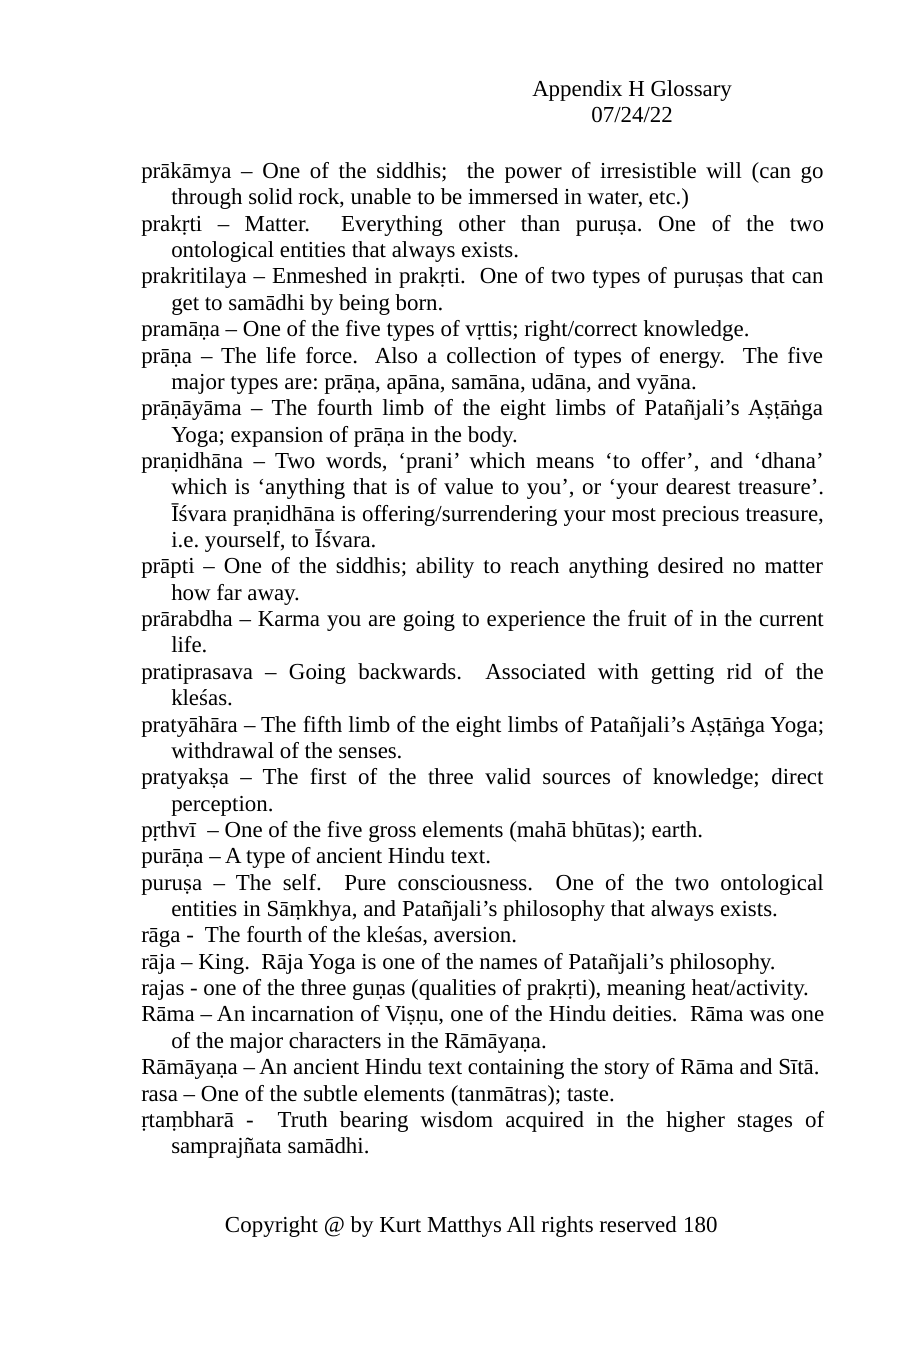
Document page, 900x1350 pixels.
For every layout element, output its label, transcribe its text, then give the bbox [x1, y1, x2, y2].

text purāṇa – A type of ancient Hindu text. [141, 842, 825, 869]
text Rāma – An incarnation of Viṣṇu, one of the Hindu deities. Rāma was one of the major characters in the Rāmāyaṇa. [141, 1001, 825, 1053]
text pratyāhāra – The fifth limb of the eight limbs of Patañjali’s Aṣṭāṅga Yoga; withdrawal of the senses. [141, 711, 825, 763]
text rāja – King. Rāja Yoga is one of the names of Patañjali’s philosophy. [141, 948, 825, 974]
text ṛtaṃbharā - Truth bearing wisdom acquired in the higher stages of samprajñata samādhi. [141, 1106, 825, 1159]
text prārabdha – Karma you are going to experience the fruit of in the current life. [141, 605, 825, 658]
text Rāmāyaṇa – An ancient Hindu text containing the story of Rāma and Sītā. [141, 1053, 825, 1079]
text prāṇa – The life force. Also a collection of types of energy. The five major types are: prāṇa, apāna, samāna, udāna, and vyāna. [141, 342, 825, 394]
text prakritilaya – Enmeshed in prakṛti. One of two types of puruṣas that can get to samādhi by being born. [141, 263, 825, 315]
text prāṇāyāma – The fourth limb of the eight limbs of Patañjali’s Aṣṭāṅga Yoga; expansion of prāṇa in the body. [141, 394, 825, 447]
text pratyakṣa – The first of the three valid sources of knowledge; direct perception. [141, 763, 825, 816]
text praṇidhāna – Two words, ‘prani’ which means ‘to offer’, and ‘dhana’ which is ‘anything that is of value to you’, or ‘your dearest treasure’. Īśvara praṇidhāna is offering/surrendering your most precious treasure, i.e. yourself, to Īśvara. [141, 447, 825, 552]
text pramāṇa – One of the five types of vṛttis; right/correct knowledge. [141, 315, 825, 342]
text prāpti – One of the siddhis; ability to reach anything desired no matter how far away. [141, 552, 825, 605]
text prākāmya – One of the siddhis; the power of irresistible will (can go through solid rock, unable to be immersed in water, etc.) [141, 157, 825, 210]
text rasa – One of the subtle elements (tanmātras); taste. [141, 1079, 825, 1106]
text rāga - The fourth of the kleśas, aversion. [141, 921, 825, 948]
text rajas - one of the three guṇas (qualities of prakṛti), meaning heat/activity. [141, 974, 825, 1001]
text pṛthvī – One of the five gross elements (mahā bhūtas); earth. [141, 816, 825, 842]
text puruṣa – The self. Pure consciousness. One of the two ontological entities in Sāṃkhya, and Patañjali’s philosophy that always exists. [141, 869, 825, 921]
text pratiprasava – Going backwards. Associated with getting rid of the kleśas. [141, 658, 825, 711]
text prakṛti – Matter. Everything other than puruṣa. One of the two ontological entities that always exists. [141, 210, 825, 263]
